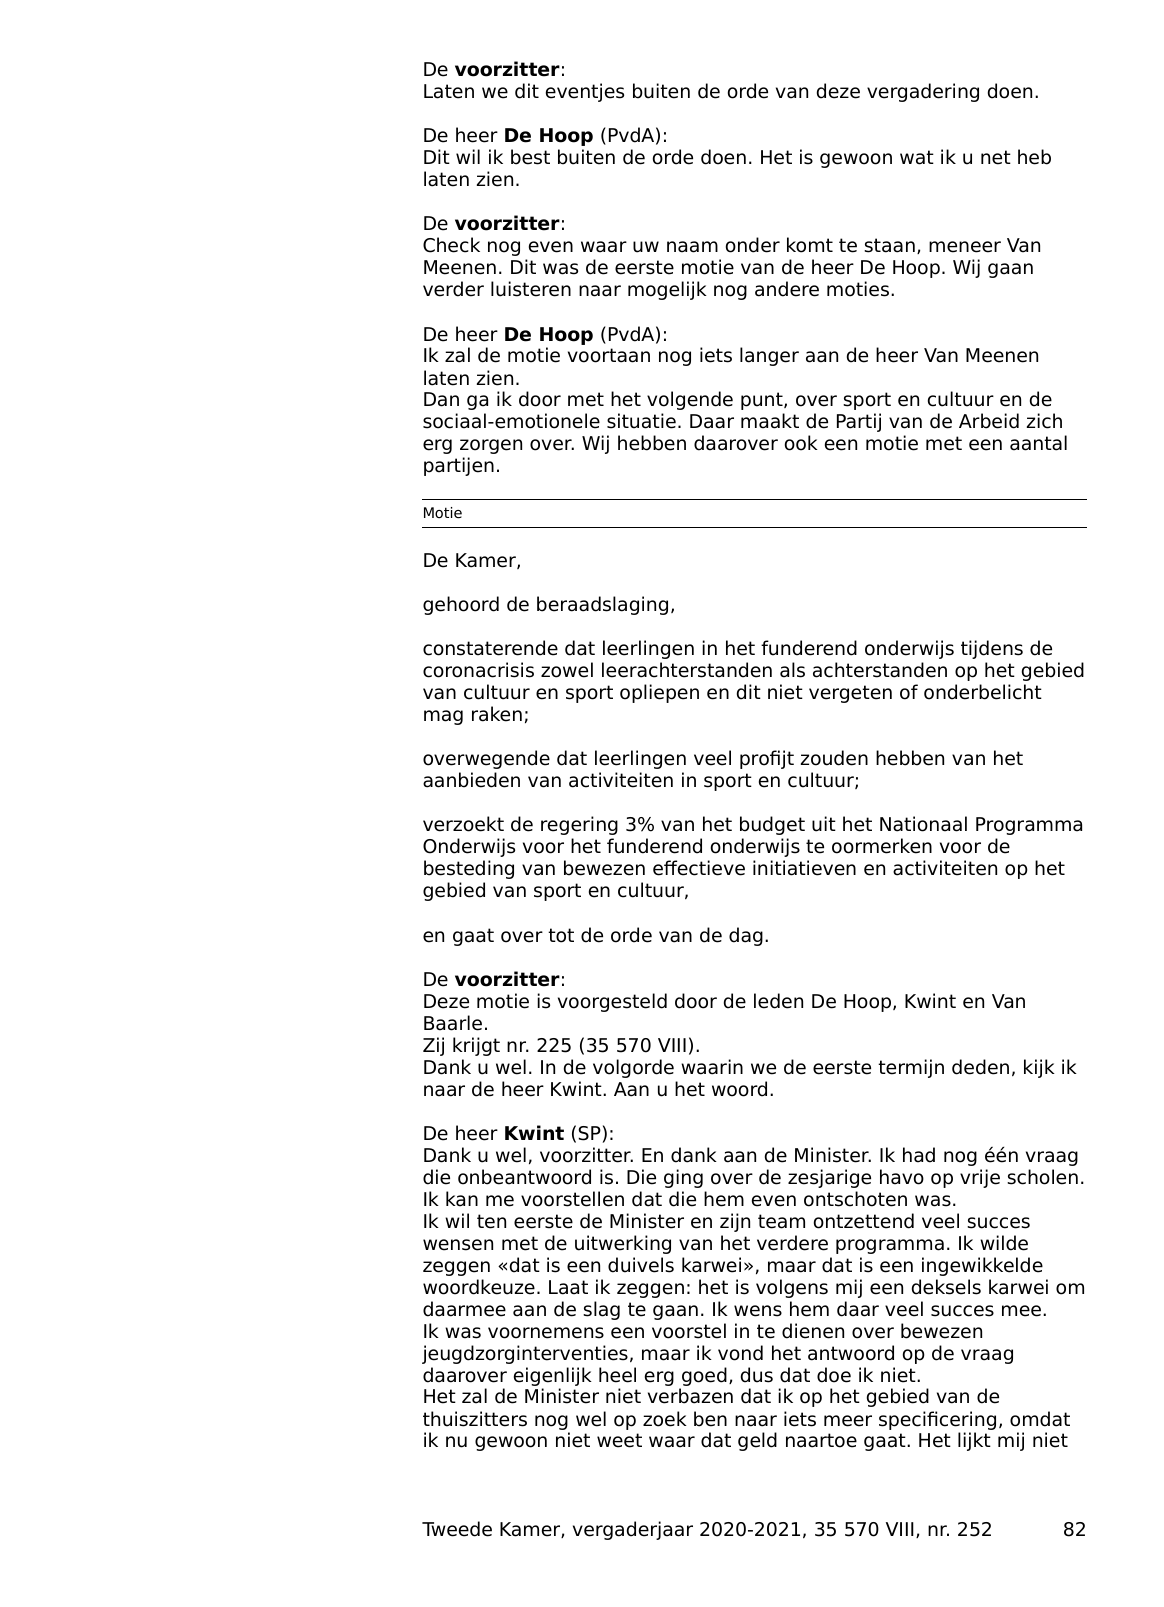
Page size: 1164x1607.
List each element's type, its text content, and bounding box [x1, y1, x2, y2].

text Dank u wel, voorzitter. En dank aan de Minister. Ik had nog één vraag die onbeantwoord is. Die ging over de zesjarige havo op vrije scholen. Ik kan me voorstellen dat die hem even ontschoten was. [422, 1145, 1087, 1211]
text De heer De Hoop (PvdA): [422, 323, 1087, 345]
text De Kamer, [422, 550, 1087, 572]
text Laten we dit eventjes buiten de orde van deze vergadering doen. [422, 81, 1087, 103]
text Dank u wel. In de volgorde waarin we de eerste termijn deden, kijk ik naar de heer Kwint. Aan u het woord. [422, 1057, 1087, 1101]
text overwegende dat leerlingen veel profijt zouden hebben van het aanbieden van activiteiten in sport en cultuur; [422, 748, 1087, 792]
text Deze motie is voorgesteld door de leden De Hoop, Kwint en Van Baarle. [422, 991, 1087, 1034]
text Zij krijgt nr. 225 (35 570 VIII). [422, 1034, 1087, 1057]
text Ik wil ten eerste de Minister en zijn team ontzettend veel succes wensen met de uitwerking van het verdere programma. Ik wilde zeggen «dat is een duivels karwei», maar dat is een ingewikkelde woordkeuze. Laat ik zeggen: het is volgens mij een deksels karwei om daarmee aan de slag te gaan. Ik wens hem daar veel succes mee. [422, 1211, 1087, 1321]
text De voorzitter: [422, 969, 1087, 991]
text verzoekt de regering 3% van het budget uit het Nationaal Programma Onderwijs voor het funderend onderwijs te oormerken voor de besteding van bewezen effectieve initiatieven en activiteiten op het gebied van sport en cultuur, [422, 814, 1087, 902]
text Check nog even waar uw naam onder komt te staan, meneer Van Meenen. Dit was de eerste motie van de heer De Hoop. Wij gaan verder luisteren naar mogelijk nog andere moties. [422, 235, 1087, 301]
text en gaat over tot de orde van de dag. [422, 924, 1087, 946]
text De heer Kwint (SP): [422, 1123, 1087, 1145]
text constaterende dat leerlingen in het funderend onderwijs tijdens de coronacrisis zowel leerachterstanden als achterstanden op het gebied van cultuur en sport opliepen en dit niet vergeten of onderbelicht mag raken; [422, 638, 1087, 726]
text De heer De Hoop (PvdA): [422, 125, 1087, 147]
text De voorzitter: [422, 59, 1087, 81]
text Dit wil ik best buiten de orde doen. Het is gewoon wat ik u net heb laten zien. [422, 147, 1087, 191]
text Het zal de Minister niet verbazen dat ik op het gebied van de thuiszitters nog wel op zoek ben naar iets meer specificering, omdat ik nu gewoon niet weet waar dat geld naartoe gaat. Het lijkt mij niet [422, 1386, 1087, 1452]
table_header Motie [422, 500, 1087, 527]
text De voorzitter: [422, 213, 1087, 235]
text gehoord de beraadslaging, [422, 594, 1087, 616]
text Ik zal de motie voortaan nog iets langer aan de heer Van Meenen laten zien. [422, 345, 1087, 389]
text Ik was voornemens een voorstel in te dienen over bewezen jeugdzorginterventies, maar ik vond het antwoord op de vraag daarover eigenlijk heel erg goed, dus dat doe ik niet. [422, 1321, 1087, 1386]
text Dan ga ik door met het volgende punt, over sport en cultuur en de sociaal-emotionele situatie. Daar maakt de Partij van de Arbeid zich erg zorgen over. Wij hebben daarover ook een motie met een aantal partijen. [422, 389, 1087, 477]
